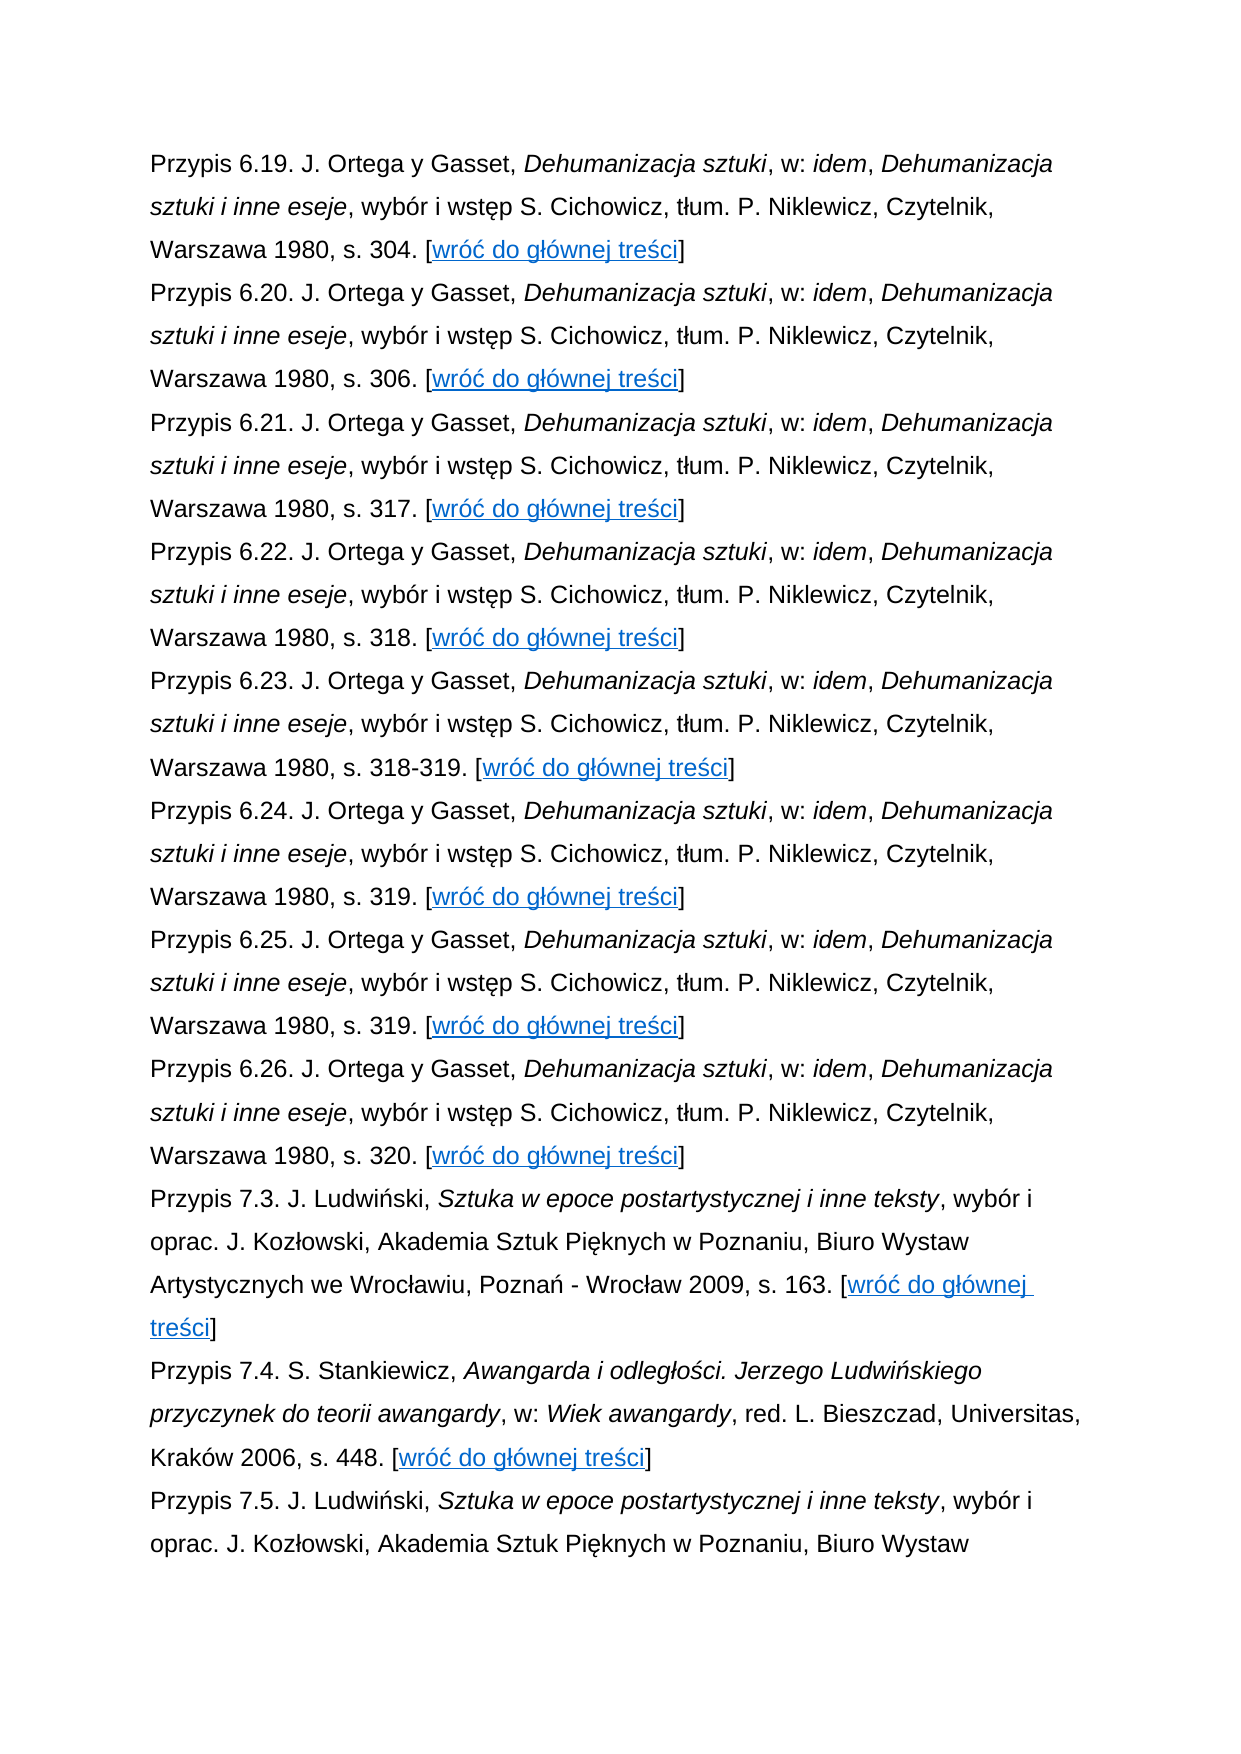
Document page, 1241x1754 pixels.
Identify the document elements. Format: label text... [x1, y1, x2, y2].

text Przypis 6.24. J. Ortega y Gasset, Dehumanizacja sztuki, w: idem, Dehumanizacja sztuki i inne eseje, wybór i wstęp S. Cichowicz, tłum. P. Niklewicz, Czytelnik, Warszawa 1980, s. 319. [wróć do głównej treści] [150, 796, 1090, 911]
text Przypis 6.23. J. Ortega y Gasset, Dehumanizacja sztuki, w: idem, Dehumanizacja sztuki i inne eseje, wybór i wstęp S. Cichowicz, tłum. P. Niklewicz, Czytelnik, Warszawa 1980, s. 318-319. [wróć do głównej treści] [150, 666, 1090, 781]
text Przypis 6.19. J. Ortega y Gasset, Dehumanizacja sztuki, w: idem, Dehumanizacja sztuki i inne eseje, wybór i wstęp S. Cichowicz, tłum. P. Niklewicz, Czytelnik, Warszawa 1980, s. 304. [wróć do głównej treści] [150, 149, 1090, 264]
text Przypis 7.5. J. Ludwiński, Sztuka w epoce postartystycznej i inne teksty, wybór i oprac. J. Kozłowski, Akademia Sztuk Pięknych w Poznaniu, Biuro Wystaw [150, 1486, 1090, 1558]
text Przypis 6.26. J. Ortega y Gasset, Dehumanizacja sztuki, w: idem, Dehumanizacja sztuki i inne eseje, wybór i wstęp S. Cichowicz, tłum. P. Niklewicz, Czytelnik, Warszawa 1980, s. 320. [wróć do głównej treści] [150, 1054, 1090, 1169]
text Przypis 6.22. J. Ortega y Gasset, Dehumanizacja sztuki, w: idem, Dehumanizacja sztuki i inne eseje, wybór i wstęp S. Cichowicz, tłum. P. Niklewicz, Czytelnik, Warszawa 1980, s. 318. [wróć do głównej treści] [150, 537, 1090, 652]
text Przypis 7.3. J. Ludwiński, Sztuka w epoce postartystycznej i inne teksty, wybór i oprac. J. Kozłowski, Akademia Sztuk Pięknych w Poznaniu, Biuro Wystaw Artystycznych we Wrocławiu, Poznań - Wrocław 2009, s. 163. [wróć do głównej treści] [150, 1184, 1090, 1342]
text Przypis 7.4. S. Stankiewicz, Awangarda i odległości. Jerzego Ludwińskiego przyczynek do teorii awangardy, w: Wiek awangardy, red. L. Bieszczad, Universitas, Kraków 2006, s. 448. [wróć do głównej treści] [150, 1356, 1090, 1471]
text Przypis 6.20. J. Ortega y Gasset, Dehumanizacja sztuki, w: idem, Dehumanizacja sztuki i inne eseje, wybór i wstęp S. Cichowicz, tłum. P. Niklewicz, Czytelnik, Warszawa 1980, s. 306. [wróć do głównej treści] [150, 278, 1090, 393]
text Przypis 6.25. J. Ortega y Gasset, Dehumanizacja sztuki, w: idem, Dehumanizacja sztuki i inne eseje, wybór i wstęp S. Cichowicz, tłum. P. Niklewicz, Czytelnik, Warszawa 1980, s. 319. [wróć do głównej treści] [150, 925, 1090, 1040]
text Przypis 6.21. J. Ortega y Gasset, Dehumanizacja sztuki, w: idem, Dehumanizacja sztuki i inne eseje, wybór i wstęp S. Cichowicz, tłum. P. Niklewicz, Czytelnik, Warszawa 1980, s. 317. [wróć do głównej treści] [150, 408, 1090, 523]
